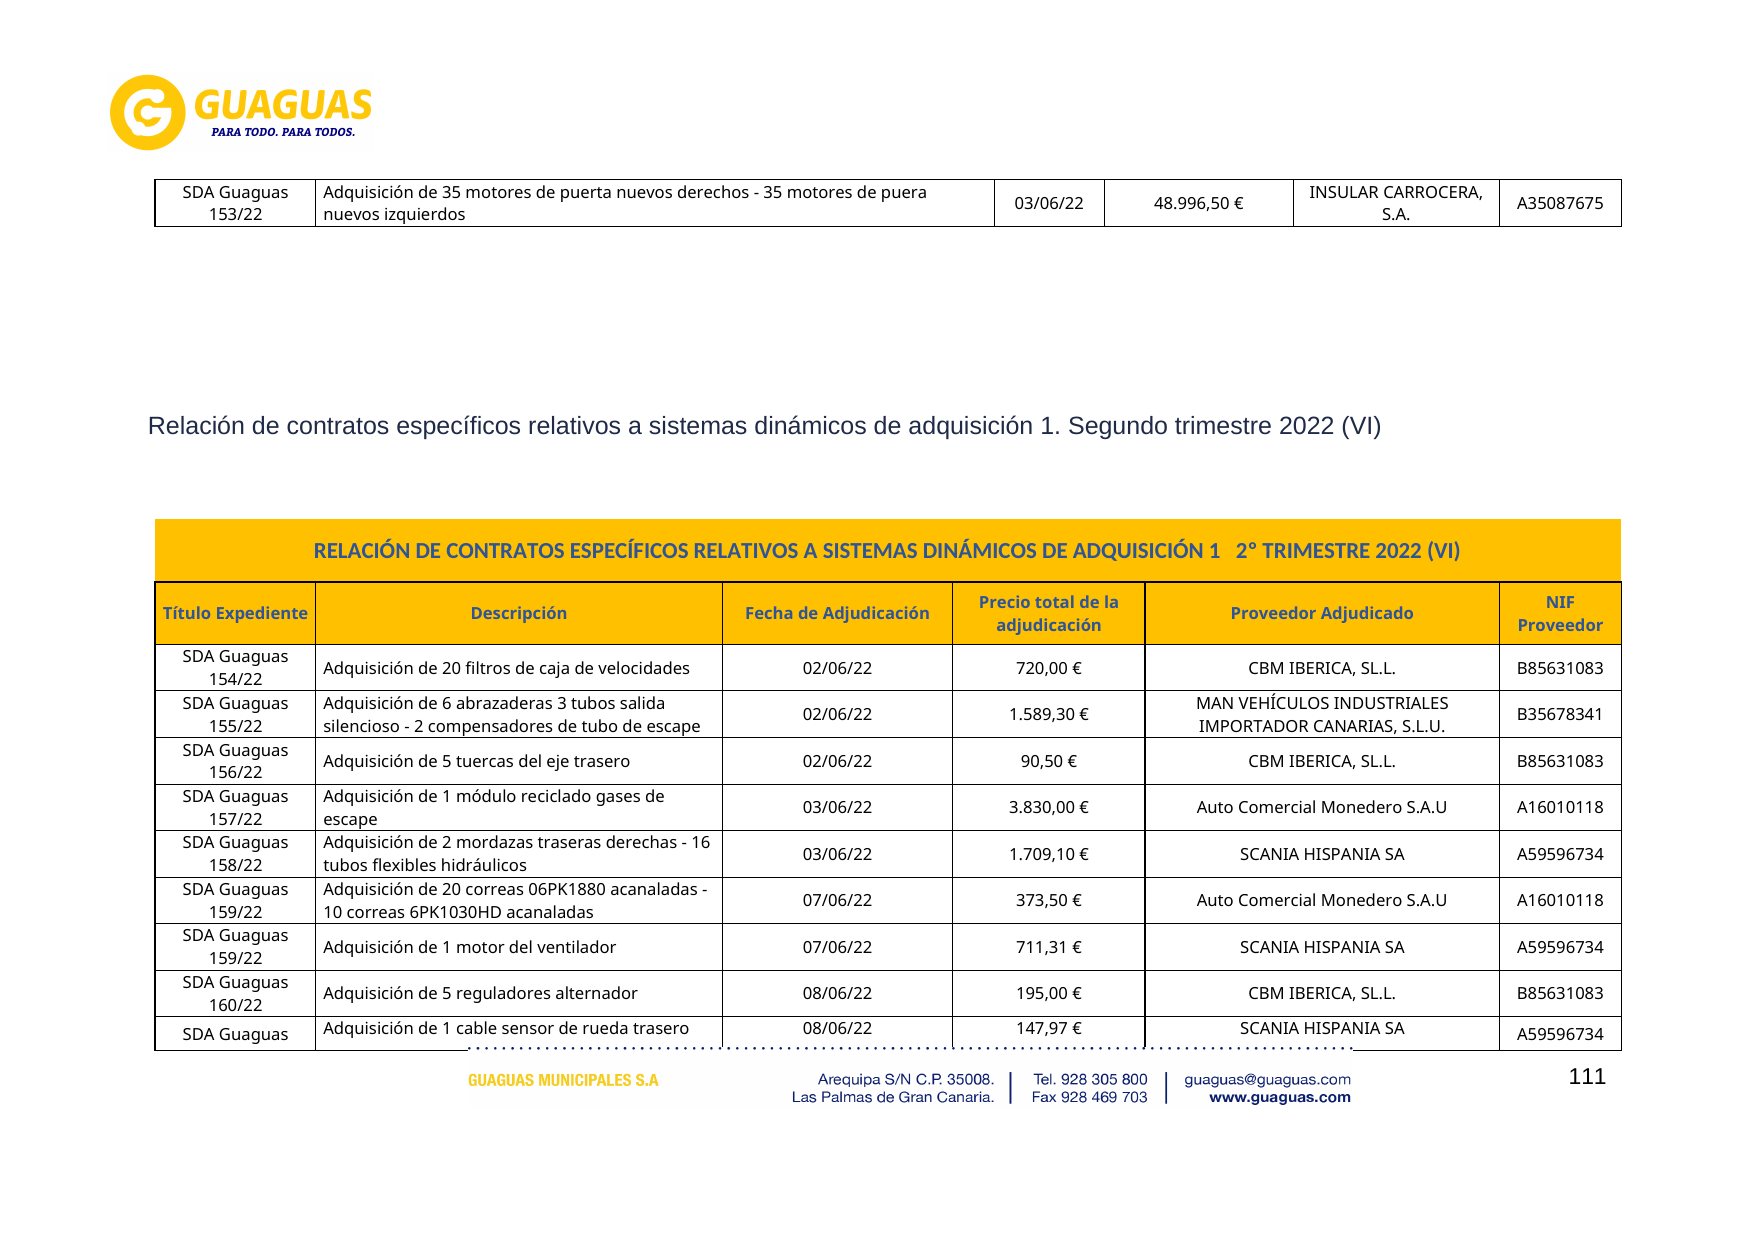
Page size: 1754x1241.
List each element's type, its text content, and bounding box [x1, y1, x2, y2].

table_cell Título Expediente [156, 583, 315, 644]
table_cell 08/06/22 [723, 971, 952, 1016]
table_header RELACIÓN DE CONTRATOS ESPECÍFICOS RELATIVOS A SISTEMAS DINÁMICOS DE ADQUISICIÓN 1 2º TRIMESTRE 2022 (VI) [155, 519, 1621, 581]
table_cell 03/06/22 [723, 785, 952, 830]
table_cell INSULAR CARROCERA, S.A. [1294, 180, 1499, 226]
table_cell 02/06/22 [723, 645, 952, 690]
table_cell Descripción [316, 583, 722, 644]
table_cell Adquisición de 6 abrazaderas 3 tubos salida silencioso - 2 compensadores de tubo de escape [316, 691, 722, 737]
table_cell Adquisición de 20 correas 06PK1880 acanaladas - 10 correas 6PK1030HD acanaladas [316, 878, 722, 923]
table_cell Auto Comercial Monedero S.A.U [1146, 785, 1499, 830]
table_cell A16010118 [1500, 878, 1621, 923]
table_cell 147,97 € [953, 1017, 1144, 1047]
table_cell SCANIA HISPANIA SA [1146, 924, 1499, 969]
table_cell B85631083 [1500, 971, 1621, 1016]
table_cell SDA Guaguas 159/22 [156, 924, 315, 969]
table_cell SCANIA HISPANIA SA [1146, 1017, 1499, 1050]
table_cell Adquisición de 2 mordazas traseras derechas - 16 tubos flexibles hidráulicos [316, 831, 722, 877]
table_cell A35087675 [1500, 180, 1621, 226]
table_cell Adquisición de 1 módulo reciclado gases de escape [316, 785, 722, 830]
table_cell 02/06/22 [723, 738, 952, 784]
table_cell Adquisición de 20 filtros de caja de velocidades [316, 645, 722, 690]
table_cell 195,00 € [953, 971, 1144, 1016]
table_cell 373,50 € [953, 878, 1144, 923]
table_cell NIF Proveedor [1500, 583, 1621, 644]
table_cell 03/06/22 [723, 831, 952, 877]
table_cell 1.589,30 € [953, 691, 1144, 737]
table_cell CBM IBERICA, SL.L. [1146, 971, 1499, 1016]
table_cell A16010118 [1500, 785, 1621, 830]
table_cell 3.830,00 € [953, 785, 1144, 830]
table_cell B85631083 [1500, 738, 1621, 784]
table_cell SDA Guaguas 156/22 [156, 738, 315, 784]
table_cell SDA Guaguas [156, 1017, 315, 1050]
table_cell A59596734 [1500, 831, 1621, 877]
text Relación de contratos específicos relativos a sistemas dinámicos de adquisición 1. Segundo trimestre 2022 (VI) [148, 411, 1606, 439]
table_cell 03/06/22 [995, 180, 1104, 226]
table_cell Adquisición de 35 motores de puerta nuevos derechos - 35 motores de puera nuevos izquierdos [316, 180, 994, 226]
table_cell SDA Guaguas 153/22 [156, 180, 315, 226]
table_cell Adquisición de 1 cable sensor de rueda trasero [316, 1017, 722, 1050]
table_cell SDA Guaguas 155/22 [156, 691, 315, 737]
table_cell SDA Guaguas 158/22 [156, 831, 315, 877]
table_cell Adquisición de 5 tuercas del eje trasero [316, 738, 722, 784]
table_cell SCANIA HISPANIA SA [1146, 831, 1499, 877]
table_cell Fecha de Adjudicación [723, 583, 952, 644]
table_cell A59596734 [1500, 924, 1621, 969]
table_cell B35678341 [1500, 691, 1621, 737]
table_cell CBM IBERICA, SL.L. [1146, 738, 1499, 784]
table_cell CBM IBERICA, SL.L. [1146, 645, 1499, 690]
table_cell 02/06/22 [723, 691, 952, 737]
table_cell Proveedor Adjudicado [1146, 583, 1499, 644]
table_cell 720,00 € [953, 645, 1144, 690]
table_cell SDA Guaguas 157/22 [156, 785, 315, 830]
table_cell 07/06/22 [723, 878, 952, 923]
table_cell A59596734 [1500, 1017, 1621, 1050]
table_cell Precio total de la adjudicación [953, 583, 1144, 644]
table_cell 90,50 € [953, 738, 1144, 784]
table_cell 711,31 € [953, 924, 1144, 969]
table_cell 1.709,10 € [953, 831, 1144, 877]
table_cell 48.996,50 € [1105, 180, 1293, 226]
table_cell MAN VEHÍCULOS INDUSTRIALES IMPORTADOR CANARIAS, S.L.U. [1146, 691, 1499, 737]
table_cell SDA Guaguas 160/22 [156, 971, 315, 1016]
table_cell SDA Guaguas 159/22 [156, 878, 315, 923]
table_cell Auto Comercial Monedero S.A.U [1146, 878, 1499, 923]
table_cell B85631083 [1500, 645, 1621, 690]
table_cell Adquisición de 1 motor del ventilador [316, 924, 722, 969]
table_cell SDA Guaguas 154/22 [156, 645, 315, 690]
table_cell 07/06/22 [723, 924, 952, 969]
table_cell Adquisición de 5 reguladores alternador [316, 971, 722, 1016]
table_cell 08/06/22 [723, 1017, 952, 1047]
